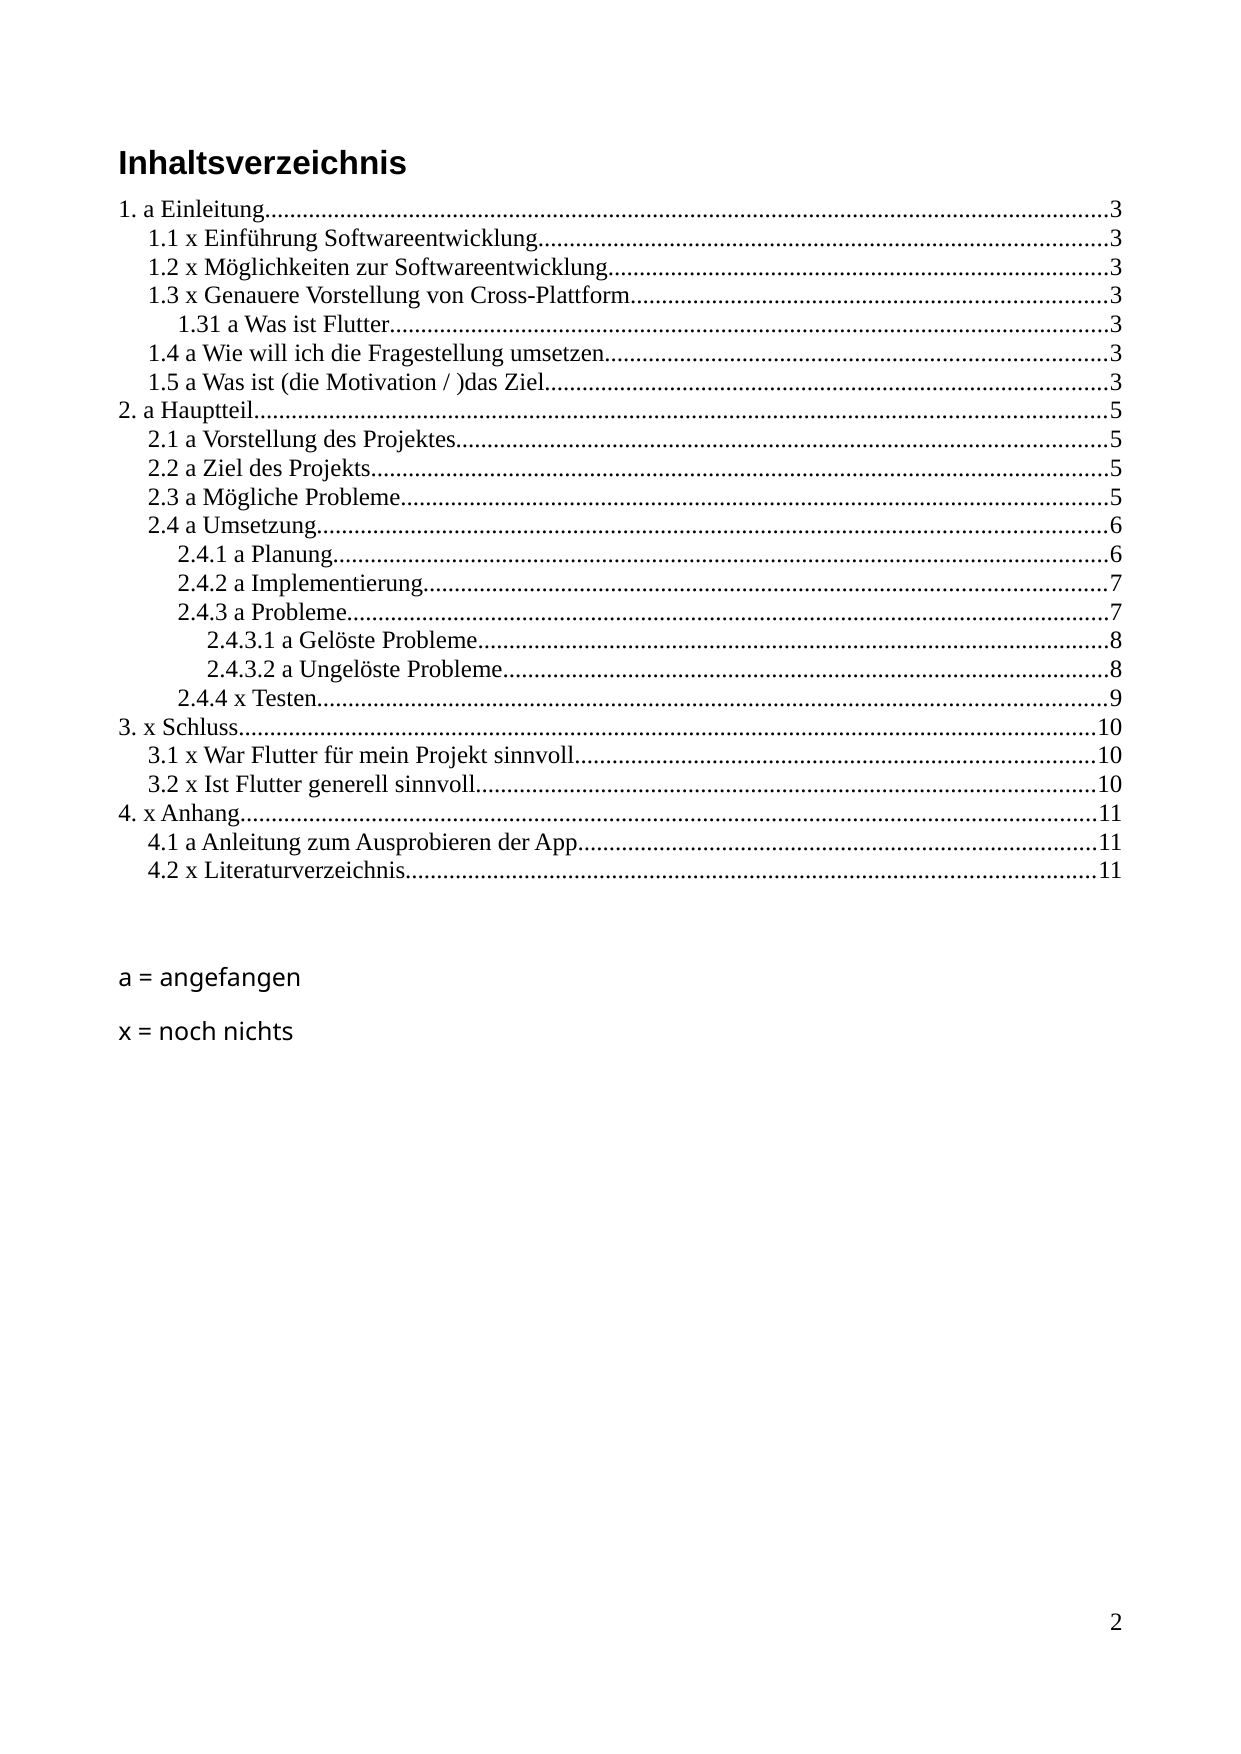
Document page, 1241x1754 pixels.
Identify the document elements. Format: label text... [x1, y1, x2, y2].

text 3.2 x Ist Flutter generell sinnvoll 10 [148, 769, 1122, 798]
text 1.2 x Möglichkeiten zur Softwareentwicklung 3 [148, 252, 1122, 280]
text 2.3 a Mögliche Probleme 5 [148, 482, 1122, 510]
text 2.4.2 a Implementierung 7 [177, 568, 1122, 597]
text 2.4.4 x Testen 9 [177, 683, 1122, 712]
text 3. x Schluss 10 [118, 712, 1122, 740]
text 1.5 a Was ist (die Motivation / )das Ziel 3 [148, 367, 1122, 395]
subtitle Inhaltsverzeichnis [118, 143, 1122, 182]
text 2. a Hauptteil 5 [118, 395, 1122, 424]
text 2.4 a Umsetzung 6 [148, 510, 1122, 539]
text a = angefangen [118, 960, 1122, 994]
text 2.4.3.1 a Gelöste Probleme 8 [207, 625, 1122, 654]
text 1.4 a Wie will ich die Fragestellung umsetzen 3 [148, 338, 1122, 367]
text 1.1 x Einführung Softwareentwicklung 3 [148, 223, 1122, 252]
text 2.4.3 a Probleme 7 [177, 597, 1122, 625]
text 1.3 x Genauere Vorstellung von Cross-Plattform 3 [148, 280, 1122, 309]
text 2.1 a Vorstellung des Projektes 5 [148, 424, 1122, 453]
text 4.2 x Literaturverzeichnis 11 [148, 855, 1122, 884]
text 1. a Einleitung 3 [118, 194, 1122, 223]
text x = noch nichts [118, 1014, 1122, 1048]
text 2.2 a Ziel des Projekts 5 [148, 453, 1122, 482]
text 4. x Anhang 11 [118, 798, 1122, 827]
text 3.1 x War Flutter für mein Projekt sinnvoll 10 [148, 740, 1122, 769]
text 2.4.3.2 a Ungelöste Probleme 8 [207, 654, 1122, 683]
text 1.31 a Was ist Flutter 3 [177, 309, 1122, 338]
text 4.1 a Anleitung zum Ausprobieren der App 11 [148, 827, 1122, 855]
text 2.4.1 a Planung 6 [177, 539, 1122, 568]
